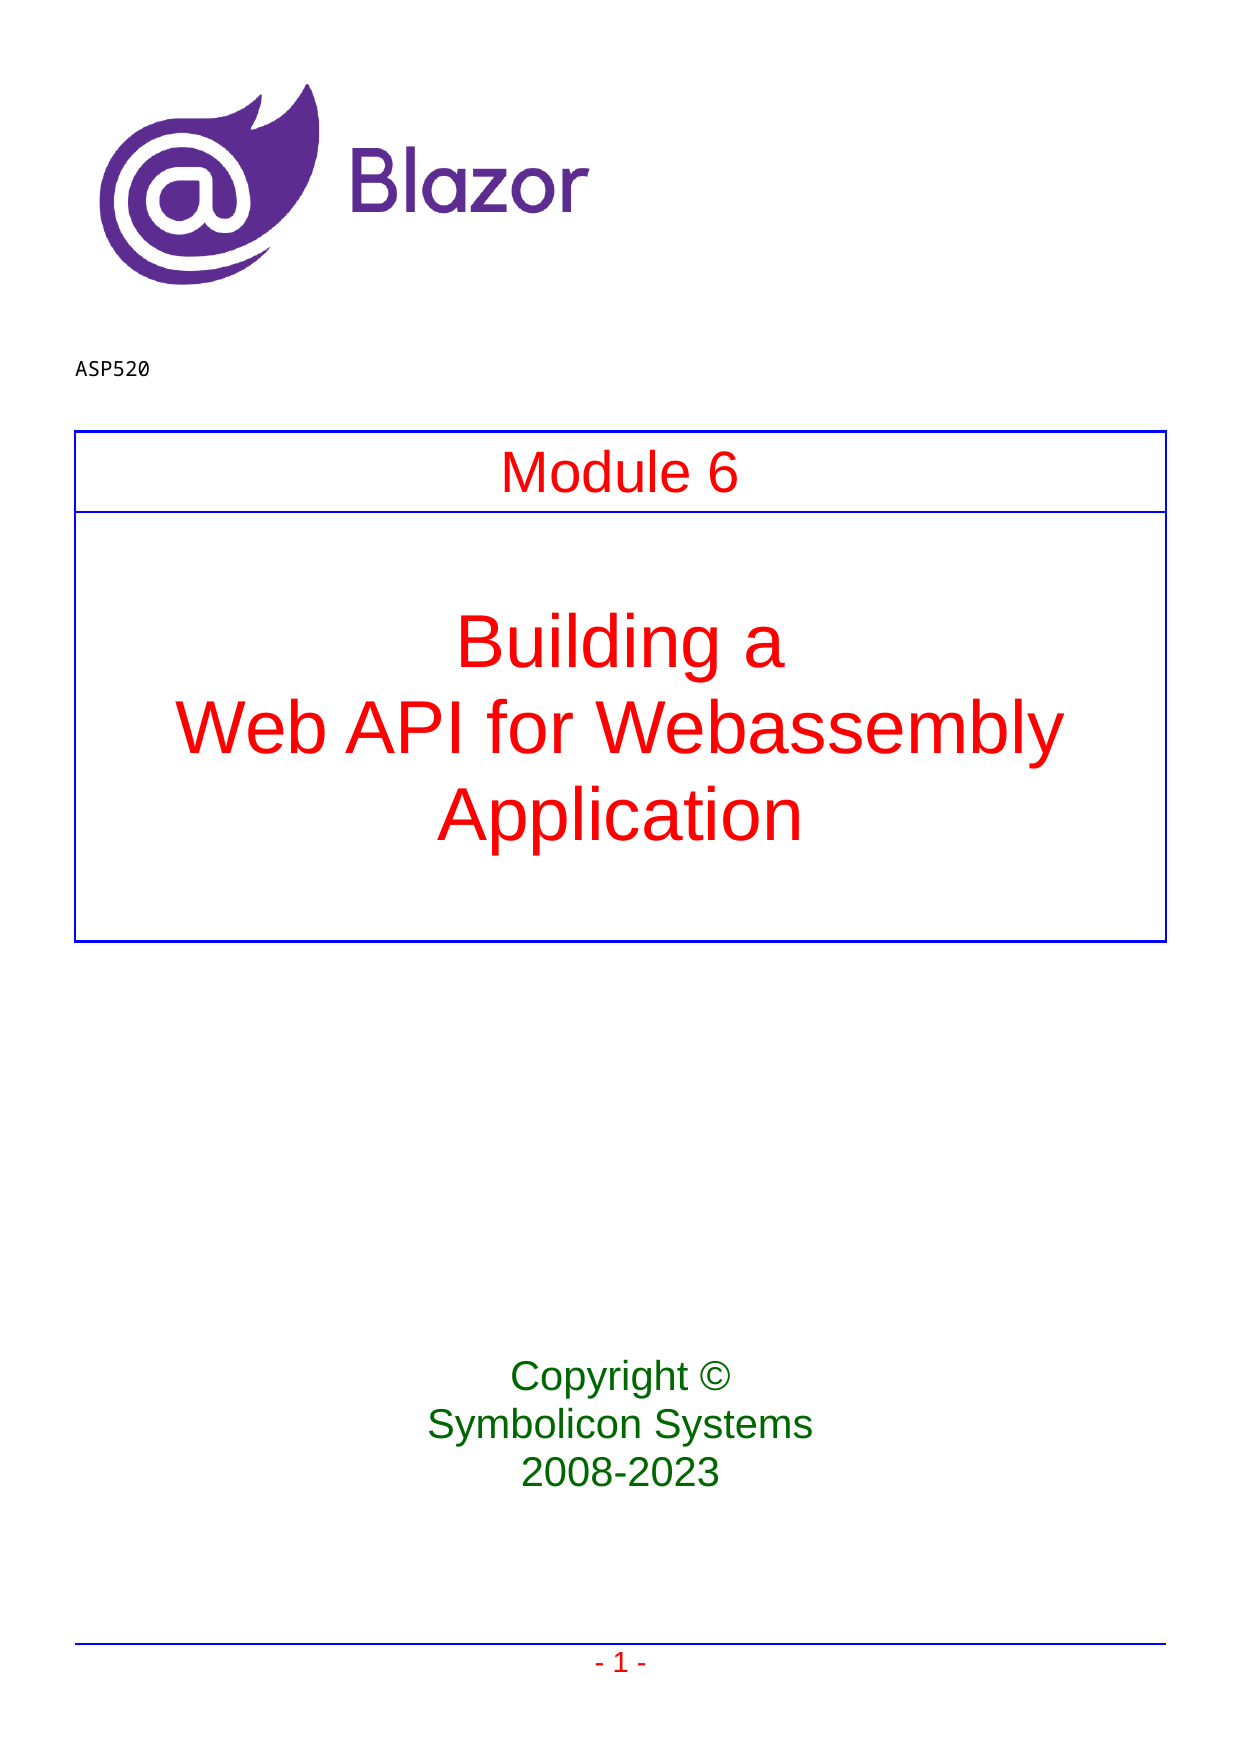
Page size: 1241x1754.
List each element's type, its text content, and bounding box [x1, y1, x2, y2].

picture [75, 75, 621, 306]
text ASP520 [75, 354, 1166, 382]
text Copyright © [75, 1351, 1166, 1399]
table_cell Building a Web API for Webassembly Application [76, 592, 1165, 862]
table_cell [76, 862, 1165, 940]
table_cell [76, 513, 1165, 592]
text 2008-2023 [75, 1447, 1166, 1495]
table_header Module 6 [76, 433, 1165, 511]
text Symbolicon Systems [75, 1399, 1166, 1447]
